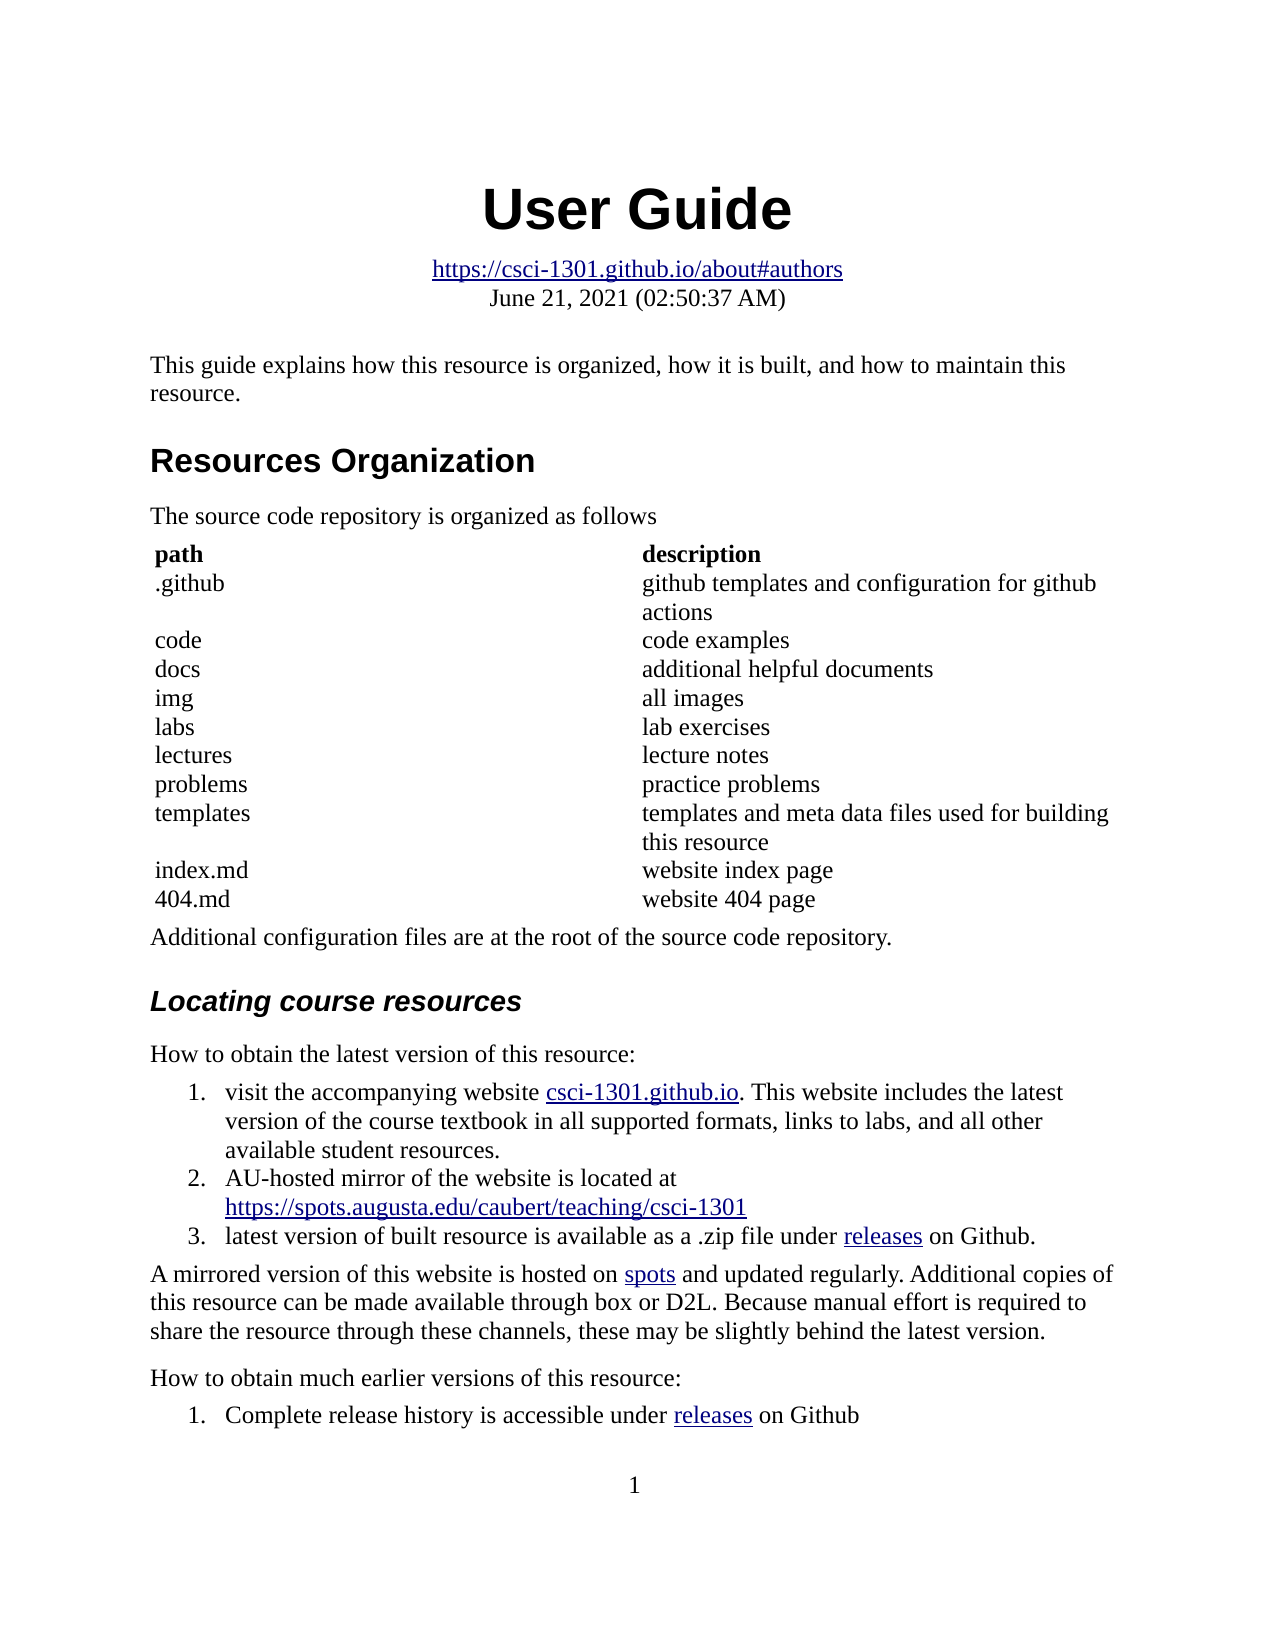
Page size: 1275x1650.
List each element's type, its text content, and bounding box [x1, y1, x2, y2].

table_cell problems [150, 769, 637, 798]
table_cell additional helpful documents [638, 654, 1125, 683]
text Additional configuration files are at the root of the source code repository. [150, 922, 1125, 951]
text This guide explains how this resource is organized, how it is built, and how to maintain this resource. [150, 350, 1125, 407]
table_header description [638, 539, 1125, 568]
table_cell website index page [638, 855, 1125, 884]
list AU-hosted mirror of the website is located at https://spots.augusta.edu/caubert/teaching/csci-1301 [187, 1163, 1125, 1221]
subtitle Locating course resources [150, 984, 1125, 1018]
table_header path [150, 539, 637, 568]
list visit the accompanying website csci-1301.github.io. This website includes the latest version of the course textbook in all supported formats, links to labs, and all other available student resources. [187, 1077, 1125, 1163]
text https://csci-1301.github.io/about#authors [150, 254, 1125, 283]
text A mirrored version of this website is hosted on spots and updated regularly. Additional copies of this resource can be made available through box or D2L. Because manual effort is required to share the resource through these channels, these may be slightly behind the latest version. [150, 1259, 1125, 1345]
table_cell labs [150, 712, 637, 740]
table_cell website 404 page [638, 884, 1125, 913]
table_cell templates and meta data files used for building this resource [638, 798, 1125, 855]
table_cell lab exercises [638, 712, 1125, 740]
subtitle Resources Organization [150, 441, 1125, 480]
table_cell img [150, 683, 637, 712]
list latest version of built resource is available as a .zip file under releases on Github. [187, 1221, 1125, 1250]
table_cell 404.md [150, 884, 637, 913]
table_cell practice problems [638, 769, 1125, 798]
table_cell .github [150, 568, 637, 625]
table_cell code [150, 625, 637, 654]
table_cell templates [150, 798, 637, 855]
table_cell lecture notes [638, 740, 1125, 769]
table_cell github templates and configuration for github actions [638, 568, 1125, 625]
table_cell lectures [150, 740, 637, 769]
text June 21, 2021 (02:50:37 AM) [150, 283, 1125, 312]
text The source code repository is organized as follows [150, 501, 1125, 530]
table_cell docs [150, 654, 637, 683]
text How to obtain the latest version of this resource: [150, 1039, 1125, 1068]
list Complete release history is accessible under releases on Github [187, 1401, 1125, 1429]
table_cell index.md [150, 855, 637, 884]
table_cell all images [638, 683, 1125, 712]
text How to obtain much earlier versions of this resource: [150, 1363, 1125, 1392]
table_cell code examples [638, 625, 1125, 654]
title User Guide [150, 175, 1125, 242]
